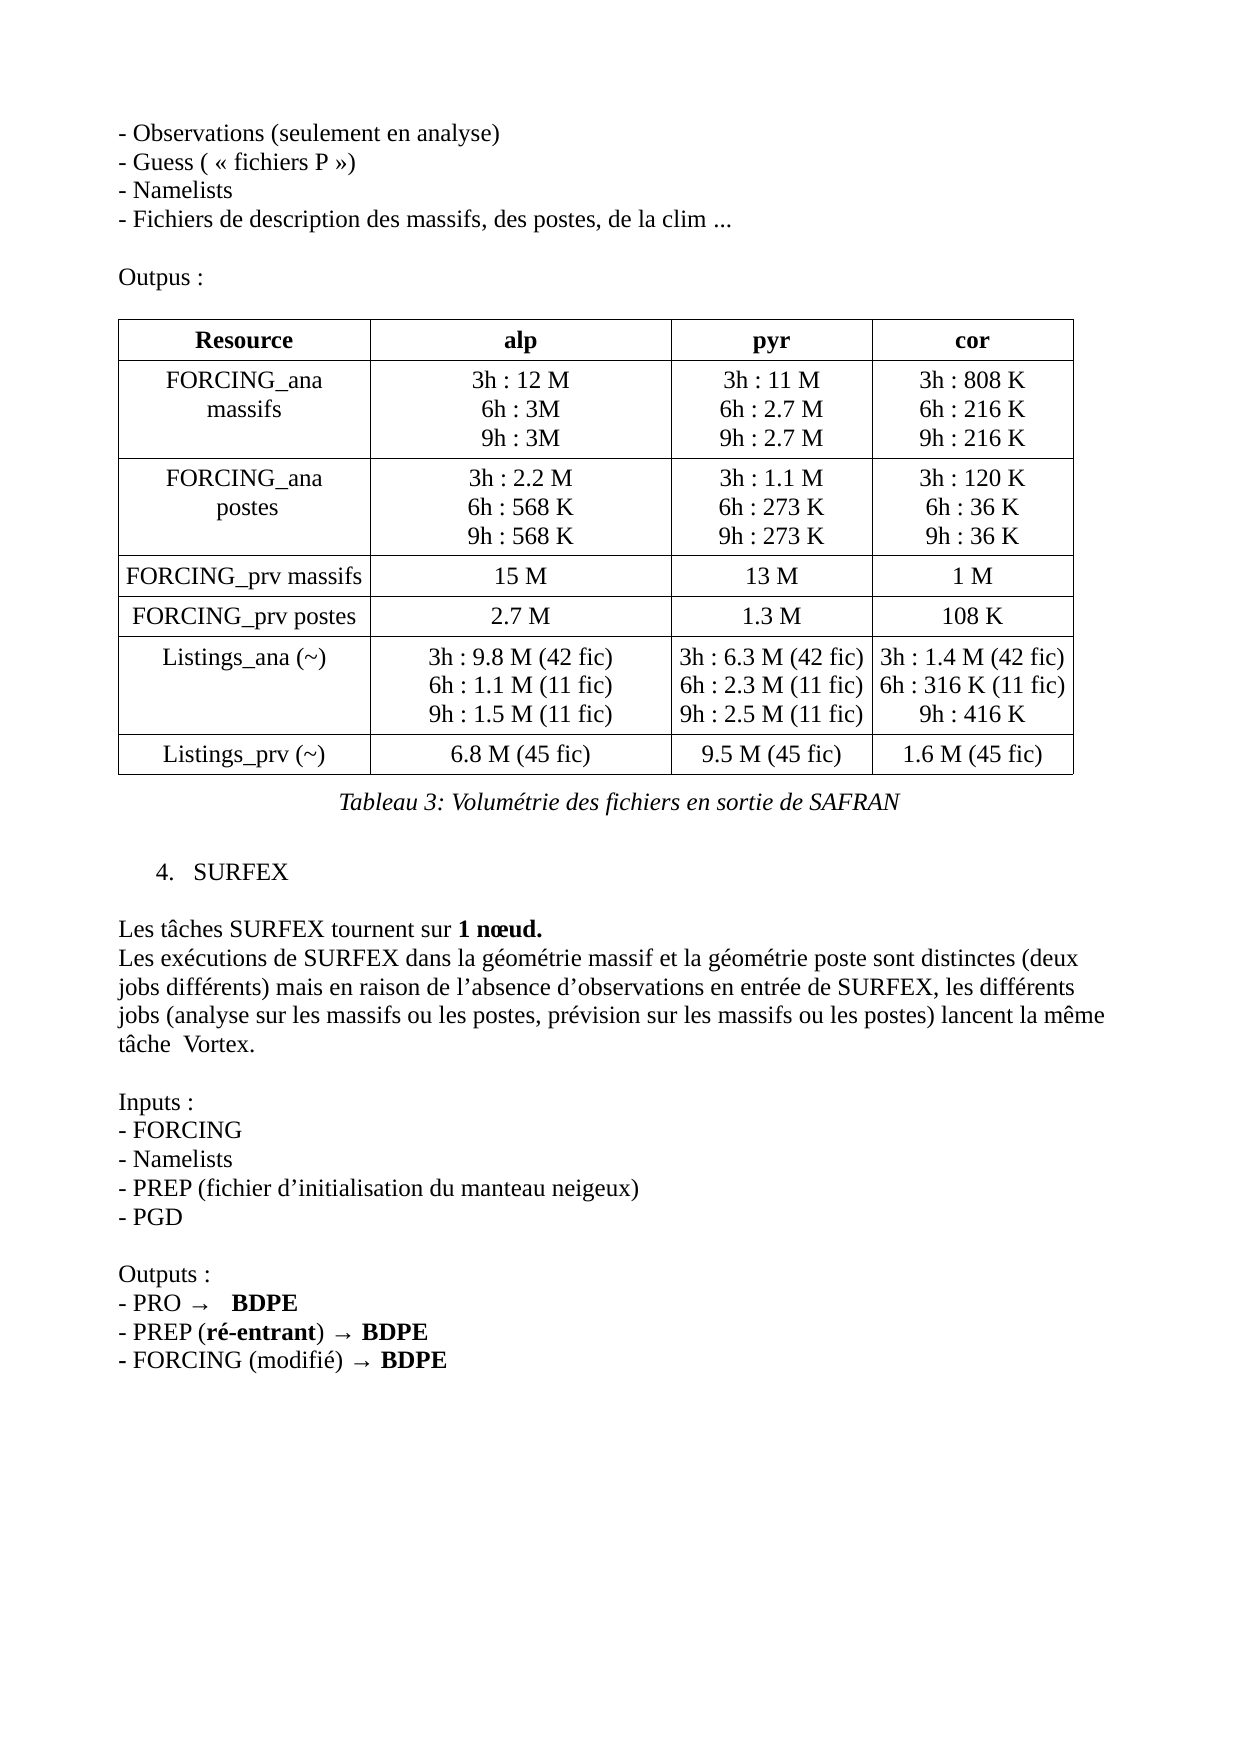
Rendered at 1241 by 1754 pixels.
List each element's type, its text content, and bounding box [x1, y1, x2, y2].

text - Fichiers de description des massifs, des postes, de la clim ... [118, 204, 1122, 233]
text Les tâches SURFEX tournent sur 1 nœud. [118, 914, 1122, 943]
table_cell 1 M [873, 556, 1073, 596]
table_cell FORCING_ana massifs [119, 361, 370, 457]
text Inputs : [118, 1087, 1122, 1115]
table_cell FORCING_prv postes [119, 597, 370, 636]
table_header alp [371, 320, 671, 360]
table_cell 3h : 1.1 M 6h : 273 K 9h : 273 K [672, 459, 872, 555]
text - Namelists [118, 1144, 1122, 1173]
table_header pyr [672, 320, 872, 360]
text - PREP (fichier d’initialisation du manteau neigeux) [118, 1173, 1122, 1202]
text Outpus : [118, 262, 1122, 291]
table_cell 1.6 M (45 fic) [873, 735, 1073, 774]
table_cell 2.7 M [371, 597, 671, 636]
text - Observations (seulement en analyse) [118, 118, 1122, 147]
table_cell 3h : 808 K 6h : 216 K 9h : 216 K [873, 361, 1073, 457]
table_cell 3h : 2.2 M 6h : 568 K 9h : 568 K [371, 459, 671, 555]
text - Guess ( « fichiers P ») [118, 147, 1122, 176]
table_cell FORCING_prv massifs [119, 556, 370, 596]
text Tableau 3: Volumétrie des fichiers en sortie de SAFRAN [118, 787, 1122, 815]
text Outputs : [118, 1259, 1122, 1288]
text - PRO → BDPE [118, 1288, 1122, 1317]
table_cell 3h : 6.3 M (42 fic) 6h : 2.3 M (11 fic) 9h : 2.5 M (11 fic) [672, 637, 872, 734]
table_cell 9.5 M (45 fic) [672, 735, 872, 774]
table_cell 13 M [672, 556, 872, 596]
list SURFEX [156, 857, 1122, 885]
table_cell 3h : 11 M 6h : 2.7 M 9h : 2.7 M [672, 361, 872, 457]
text - PGD [118, 1202, 1122, 1230]
table_cell 3h : 120 K 6h : 36 K 9h : 36 K [873, 459, 1073, 555]
table_cell 3h : 12 M 6h : 3M 9h : 3M [371, 361, 671, 457]
text - FORCING (modifié) → BDPE [118, 1345, 1122, 1374]
text Les exécutions de SURFEX dans la géométrie massif et la géométrie poste sont distinctes (deux jobs différents) mais en raison de l’absence d’observations en entrée de SURFEX, les différents jobs (analyse sur les massifs ou les postes, prévision sur les massifs ou les postes) lancent la même tâche Vortex. [118, 943, 1122, 1058]
table_cell 3h : 9.8 M (42 fic) 6h : 1.1 M (11 fic) 9h : 1.5 M (11 fic) [371, 637, 671, 734]
table_cell 3h : 1.4 M (42 fic) 6h : 316 K (11 fic) 9h : 416 K [873, 637, 1073, 734]
text - Namelists [118, 176, 1122, 204]
table_cell 1.3 M [672, 597, 872, 636]
table_header Resource [119, 320, 370, 360]
text - PREP (ré-entrant) → BDPE [118, 1317, 1122, 1345]
table_cell 108 K [873, 597, 1073, 636]
table_cell Listings_prv (~) [119, 735, 370, 774]
table_cell 6.8 M (45 fic) [371, 735, 671, 774]
table_cell Listings_ana (~) [119, 637, 370, 734]
table_cell 15 M [371, 556, 671, 596]
table_cell FORCING_ana postes [119, 459, 370, 555]
text - FORCING [118, 1115, 1122, 1144]
table_header cor [873, 320, 1073, 360]
